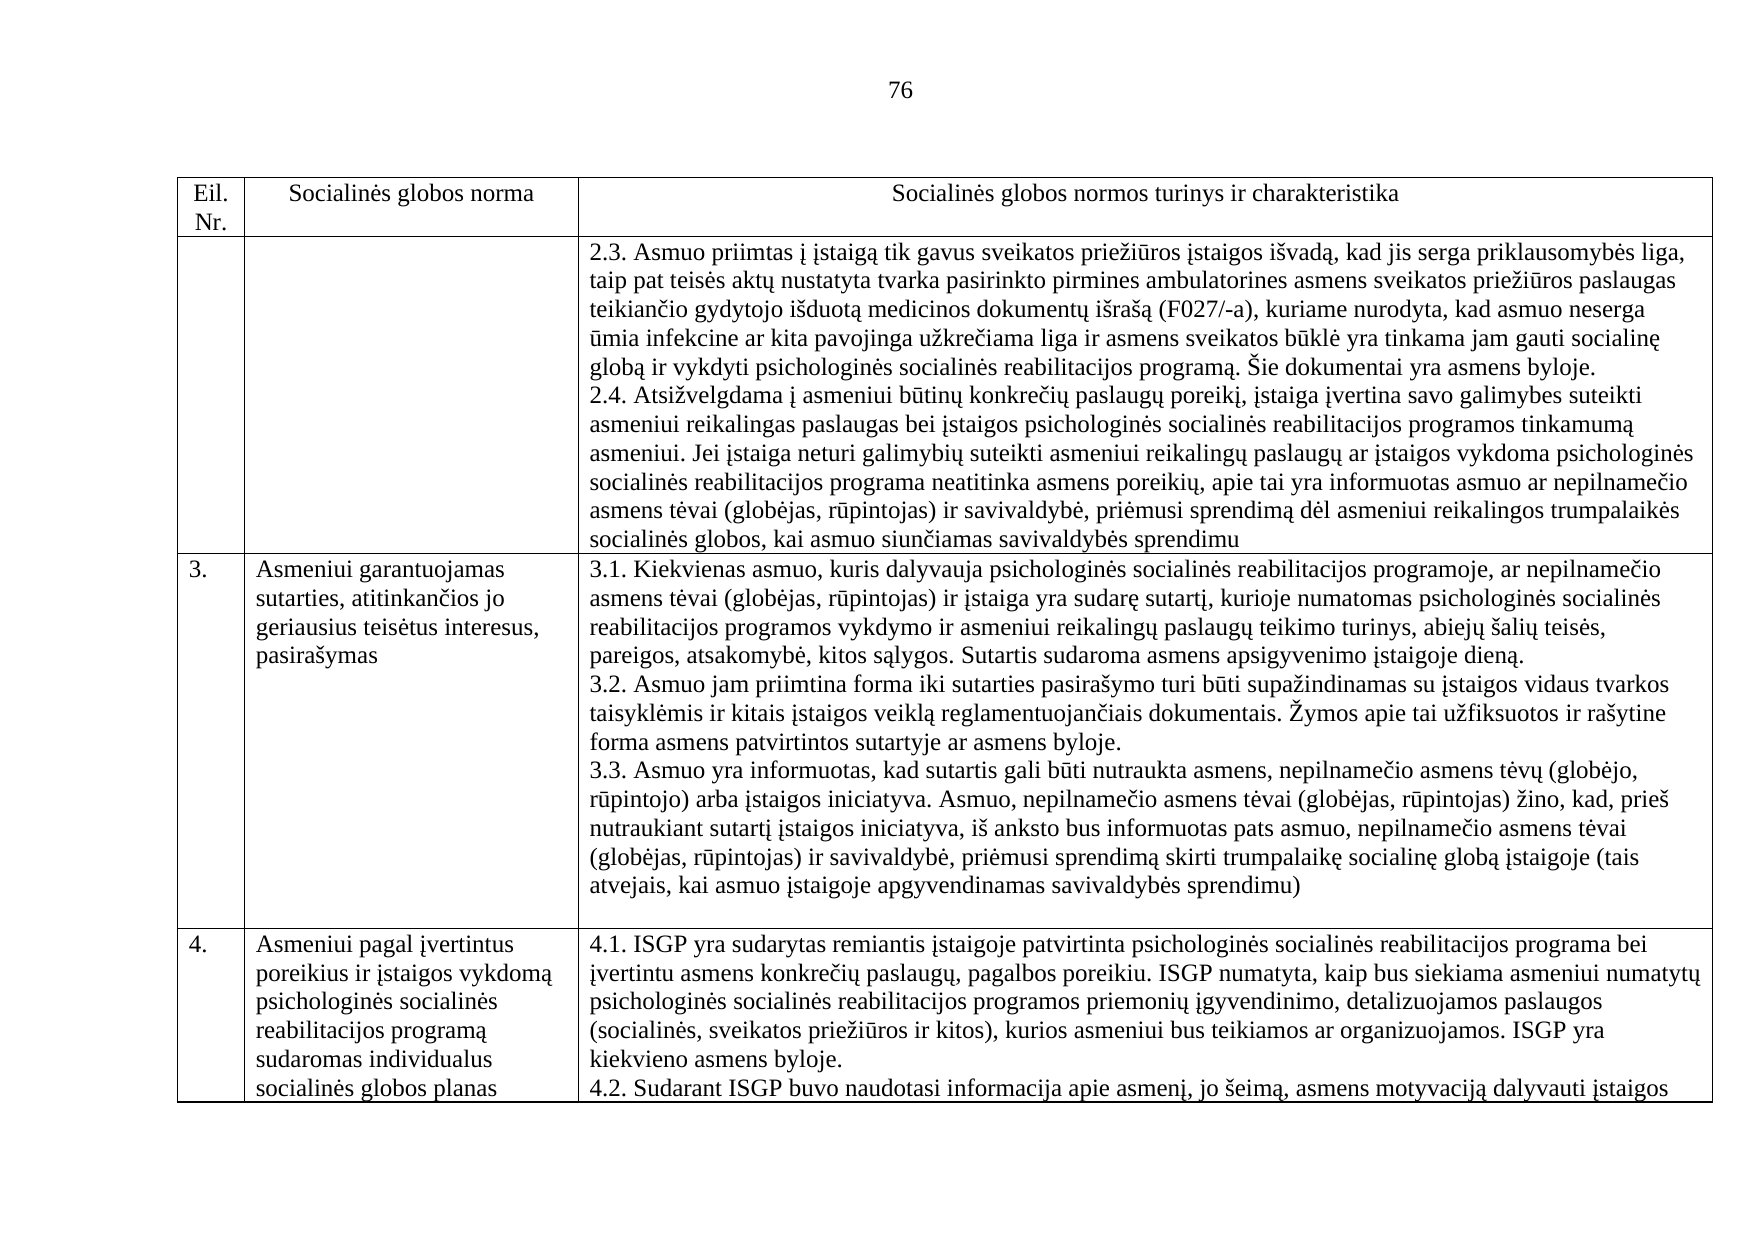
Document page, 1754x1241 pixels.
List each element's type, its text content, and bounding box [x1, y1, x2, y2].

table_cell [178, 237, 244, 553]
table_cell Asmeniui garantuojamas sutarties, atitinkančios jo geriausius teisėtus interesus, pasirašymas [245, 554, 578, 928]
table_header Socialinės globos norma [245, 178, 578, 236]
table_cell 2.3. Asmuo priimtas į įstaigą tik gavus sveikatos priežiūros įstaigos išvadą, kad jis serga priklausomybės liga, taip pat teisės aktų nustatyta tvarka pasirinkto pirmines ambulatorines asmens sveikatos priežiūros paslaugas teikiančio gydytojo išduotą medicinos dokumentų išrašą (F027/-a), kuriame nurodyta, kad asmuo neserga ūmia infekcine ar kita pavojinga užkrečiama liga ir asmens sveikatos būklė yra tinkama jam gauti socialinę globą ir vykdyti psichologinės socialinės reabilitacijos programą. Šie dokumentai yra asmens byloje. 2.4. Atsižvelgdama į asmeniui būtinų konkrečių paslaugų poreikį, įstaiga įvertina savo galimybes suteikti asmeniui reikalingas paslaugas bei įstaigos psichologinės socialinės reabilitacijos programos tinkamumą asmeniui. Jei įstaiga neturi galimybių suteikti asmeniui reikalingų paslaugų ar įstaigos vykdoma psichologinės socialinės reabilitacijos programa neatitinka asmens poreikių, apie tai yra informuotas asmuo ar nepilnamečio asmens tėvai (globėjas, rūpintojas) ir savivaldybė, priėmusi sprendimą dėl asmeniui reikalingos trumpalaikės socialinės globos, kai asmuo siunčiamas savivaldybės sprendimu [579, 237, 1712, 553]
table_header Socialinės globos normos turinys ir charakteristika [579, 178, 1712, 236]
table_cell 3. [178, 554, 244, 928]
table_cell Asmeniui pagal įvertintus poreikius ir įstaigos vykdomą psichologinės socialinės reabilitacijos programą sudaromas individualus socialinės globos planas [245, 929, 578, 1101]
table_cell 3.1. Kiekvienas asmuo, kuris dalyvauja psichologinės socialinės reabilitacijos programoje, ar nepilnamečio asmens tėvai (globėjas, rūpintojas) ir įstaiga yra sudarę sutartį, kurioje numatomas psichologinės socialinės reabilitacijos programos vykdymo ir asmeniui reikalingų paslaugų teikimo turinys, abiejų šalių teisės, pareigos, atsakomybė, kitos sąlygos. Sutartis sudaroma asmens apsigyvenimo įstaigoje dieną. 3.2. Asmuo jam priimtina forma iki sutarties pasirašymo turi būti supažindinamas su įstaigos vidaus tvarkos taisyklėmis ir kitais įstaigos veiklą reglamentuojančiais dokumentais. Žymos apie tai užfiksuotos ir rašytine forma asmens patvirtintos sutartyje ar asmens byloje. 3.3. Asmuo yra informuotas, kad sutartis gali būti nutraukta asmens, nepilnamečio asmens tėvų (globėjo, rūpintojo) arba įstaigos iniciatyva. Asmuo, nepilnamečio asmens tėvai (globėjas, rūpintojas) žino, kad, prieš nutraukiant sutartį įstaigos iniciatyva, iš anksto bus informuotas pats asmuo, nepilnamečio asmens tėvai (globėjas, rūpintojas) ir savivaldybė, priėmusi sprendimą skirti trumpalaikę socialinę globą įstaigoje (tais atvejais, kai asmuo įstaigoje apgyvendinamas savivaldybės sprendimu) [579, 554, 1712, 928]
table_cell 4.1. ISGP yra sudarytas remiantis įstaigoje patvirtinta psichologinės socialinės reabilitacijos programa bei įvertintu asmens konkrečių paslaugų, pagalbos poreikiu. ISGP numatyta, kaip bus siekiama asmeniui numatytų psichologinės socialinės reabilitacijos programos priemonių įgyvendinimo, detalizuojamos paslaugos (socialinės, sveikatos priežiūros ir kitos), kurios asmeniui bus teikiamos ar organizuojamos. ISGP yra kiekvieno asmens byloje. 4.2. Sudarant ISGP buvo naudotasi informacija apie asmenį, jo šeimą, asmens motyvaciją dalyvauti įstaigos [579, 929, 1712, 1101]
table_header Eil. Nr. [178, 178, 244, 236]
table_cell [245, 237, 578, 553]
table_cell 4. [178, 929, 244, 1101]
